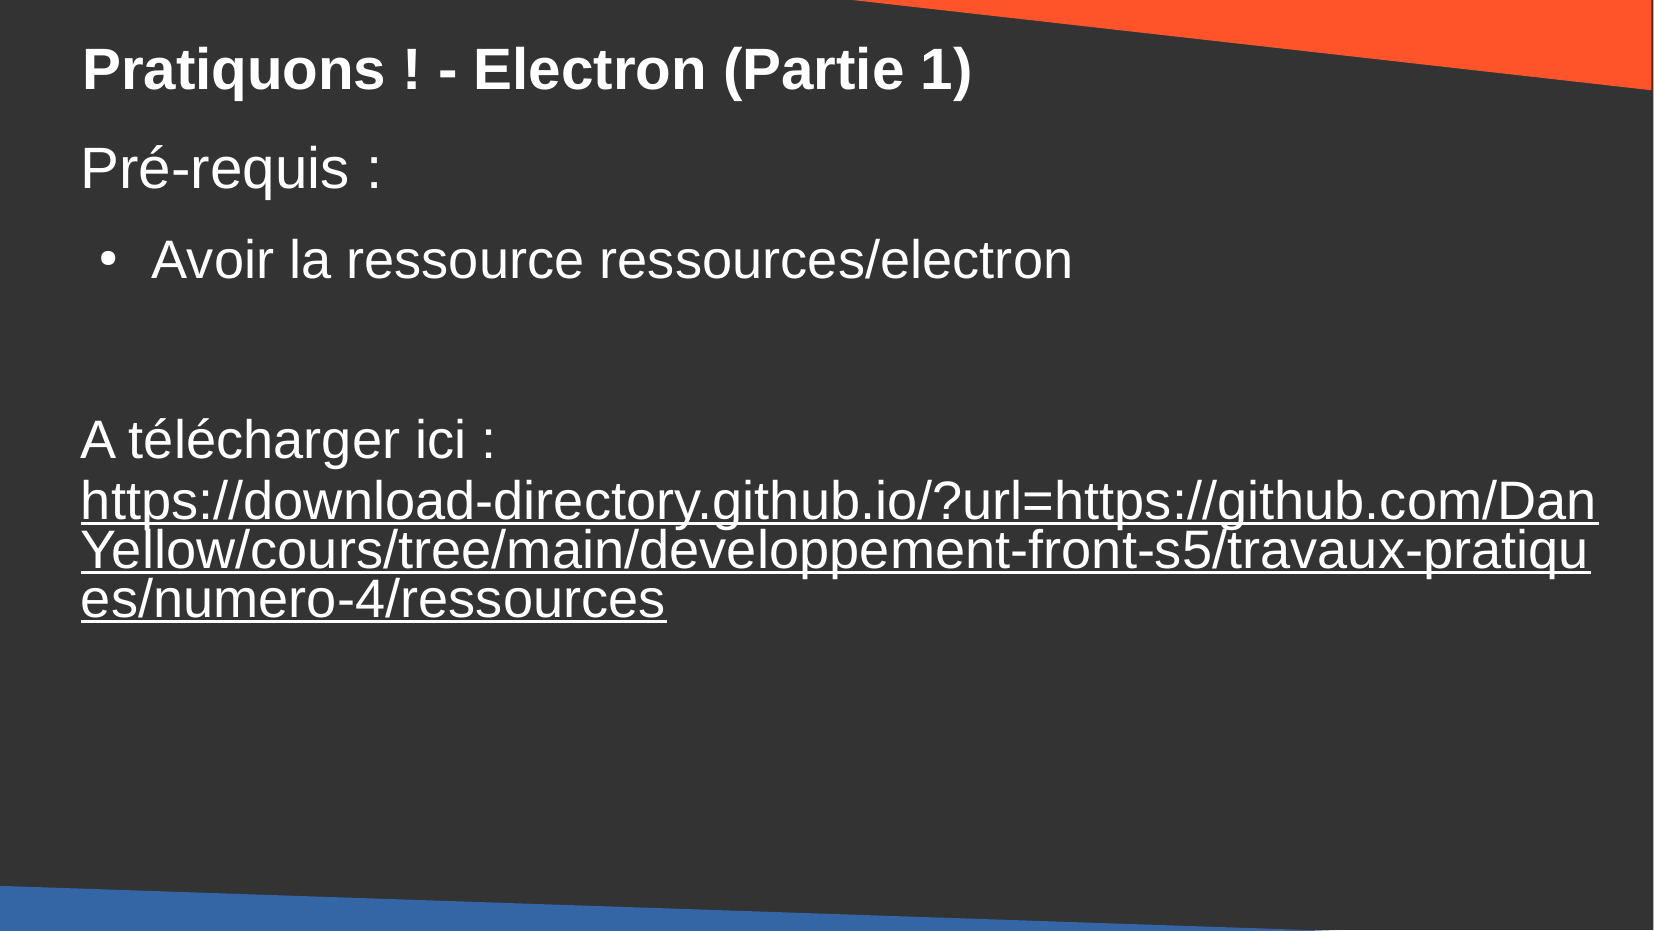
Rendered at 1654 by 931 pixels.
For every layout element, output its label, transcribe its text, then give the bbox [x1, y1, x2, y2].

text_box [852, 0, 1652, 91]
text_box [0, 885, 1337, 931]
title Pratiquons ! - Electron (Partie 1) [82, 37, 1571, 114]
list Pré-requis : Avoir la ressource ressources/electron A télécharger ici : https://download-directory.github.io/?url=https://github.com/DanYellow/cours/tree/main/developpement-front-s5/travaux-pratiques/numero-4/ressources [80, 135, 1620, 721]
